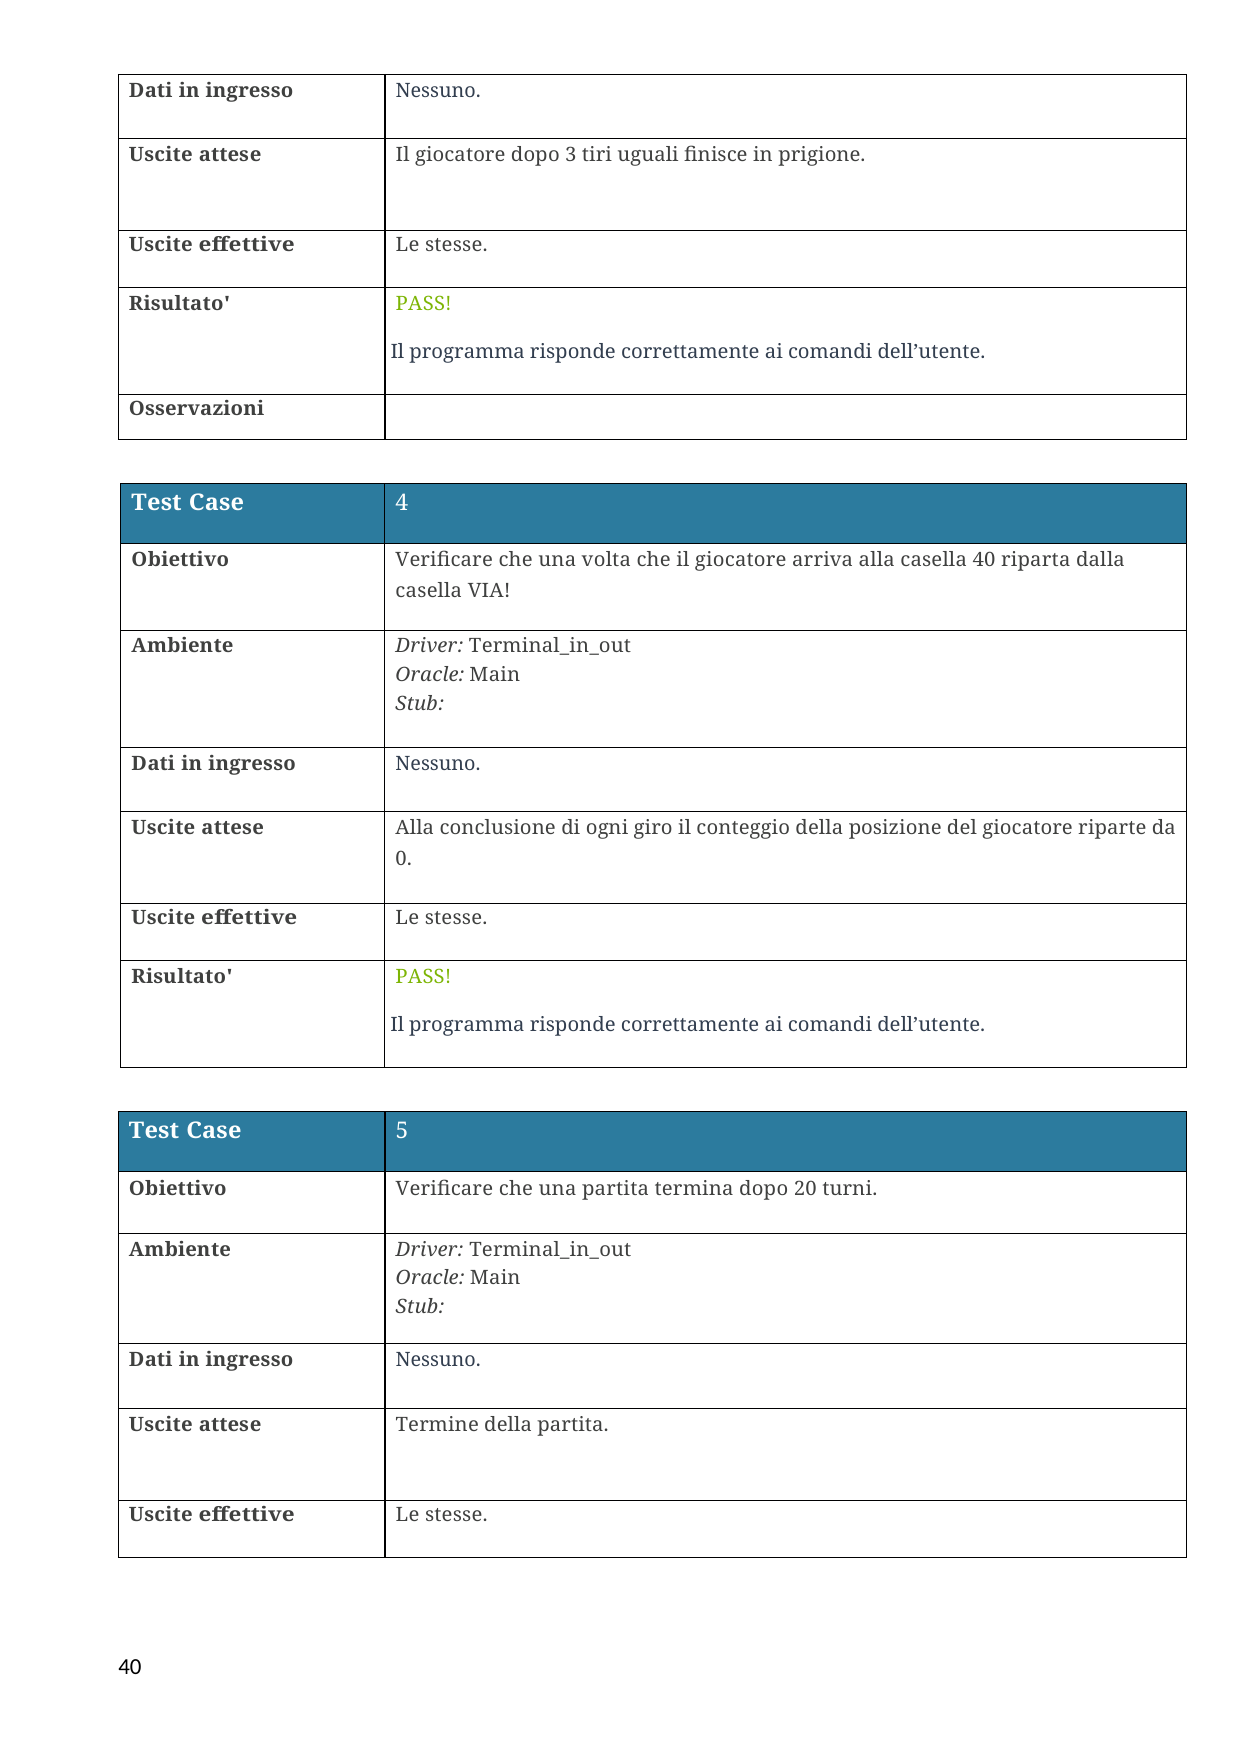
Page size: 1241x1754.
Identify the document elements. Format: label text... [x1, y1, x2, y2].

table_cell Risultato' [119, 288, 384, 394]
table_cell Obiettivo [119, 1172, 384, 1233]
table_cell Risultato' [121, 961, 384, 1067]
table_cell Il giocatore dopo 3 tiri uguali finisce in prigione. [386, 139, 1186, 230]
table_cell Dati in ingresso [121, 748, 384, 811]
table_cell Uscite effettive [119, 1501, 384, 1557]
table_cell Ambiente [121, 631, 384, 747]
table_cell Uscite attese [119, 1409, 384, 1499]
table_cell Dati in ingresso [119, 75, 384, 138]
table_cell Driver: Terminal_in_out Oracle: Main Stub: [386, 1234, 1186, 1343]
table_cell Osservazioni [119, 395, 384, 439]
table_cell Le stesse. [385, 904, 1186, 960]
table_header 4 [385, 484, 1186, 543]
table_cell Verificare che una volta che il giocatore arriva alla casella 40 riparta dalla casella VIA! [385, 544, 1186, 629]
table_header Test Case [121, 484, 384, 543]
table_cell Le stesse. [386, 231, 1186, 287]
table_cell Nessuno. [386, 75, 1186, 138]
table_cell Uscite attese [119, 139, 384, 230]
table_cell PASS! Il programma risponde correttamente ai comandi dell’utente. [385, 961, 1186, 1067]
table_cell PASS! Il programma risponde correttamente ai comandi dell’utente. [386, 288, 1186, 394]
table_cell Le stesse. [386, 1501, 1186, 1557]
table_cell Obiettivo [121, 544, 384, 629]
table_header Test Case [119, 1112, 384, 1171]
table_cell Uscite effettive [121, 904, 384, 960]
table_cell Driver: Terminal_in_out Oracle: Main Stub: [385, 631, 1186, 747]
table_cell [386, 395, 1186, 439]
table_cell Verificare che una partita termina dopo 20 turni. [386, 1172, 1186, 1233]
table_cell Alla conclusione di ogni giro il conteggio della posizione del giocatore riparte da 0. [385, 812, 1186, 903]
table_cell Ambiente [119, 1234, 384, 1343]
table_cell Uscite attese [121, 812, 384, 903]
table_header 5 [386, 1112, 1186, 1171]
table_cell Uscite effettive [119, 231, 384, 287]
table_cell Nessuno. [386, 1344, 1186, 1408]
table_cell Termine della partita. [386, 1409, 1186, 1499]
table_cell Dati in ingresso [119, 1344, 384, 1408]
table_cell Nessuno. [385, 748, 1186, 811]
